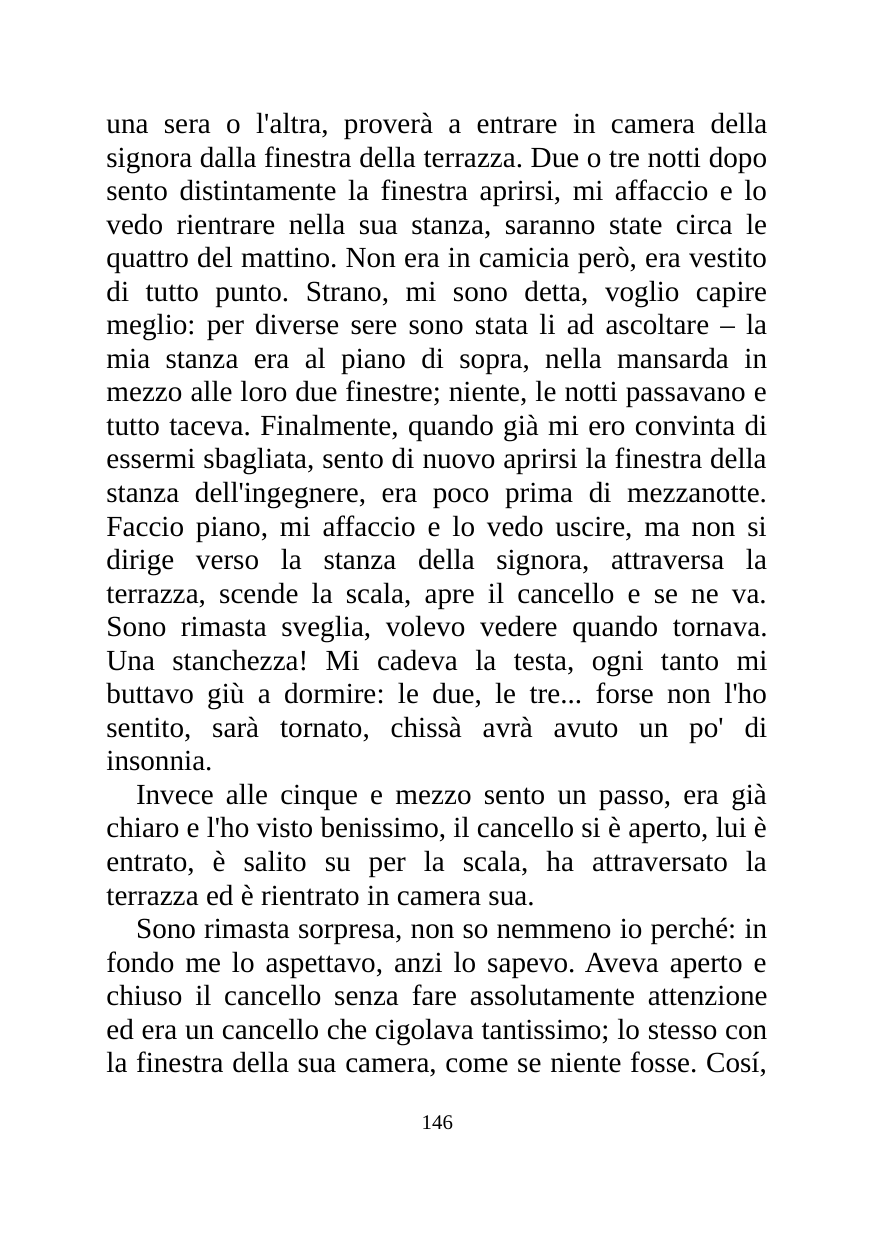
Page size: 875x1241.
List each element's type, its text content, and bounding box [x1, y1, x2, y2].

text una sera o l'altra, proverà a entrare in camera della signora dalla finestra della terrazza. Due o tre notti dopo sento distintamente la finestra aprirsi, mi affaccio e lo vedo rientrare nella sua stanza, saranno state circa le quattro del mattino. Non era in camicia però, era vestito di tutto punto. Strano, mi sono detta, voglio capire meglio: per diverse sere sono stata li ad ascoltare – la mia stanza era al piano di sopra, nella mansarda in mezzo alle loro due finestre; niente, le notti passavano e tutto taceva. Finalmente, quando già mi ero convinta di essermi sbagliata, sento di nuovo aprirsi la finestra della stanza dell'ingegnere, era poco prima di mezzanotte. Faccio piano, mi affaccio e lo vedo uscire, ma non si dirige verso la stanza della signora, attraversa la terrazza, scende la scala, apre il cancello e se ne va. Sono rimasta sveglia, volevo vedere quando tornava. Una stanchezza! Mi cadeva la testa, ogni tanto mi buttavo giù a dormire: le due, le tre... forse non l'ho sentito, sarà tornato, chissà avrà avuto un po' di insonnia. [106, 106, 768, 777]
text Invece alle cinque e mezzo sento un passo, era già chiaro e l'ho visto benissimo, il cancello si è aperto, lui è entrato, è salito su per la scala, ha attraversato la terrazza ed è rientrato in camera sua. [106, 777, 768, 911]
text Sono rimasta sorpresa, non so nemmeno io perché: in fondo me lo aspettavo, anzi lo sapevo. Aveva aperto e chiuso il cancello senza fare assolutamente attenzione ed era un cancello che cigolava tantissimo; lo stesso con la finestra della sua camera, come se niente fosse. Cosí, [106, 911, 768, 1079]
